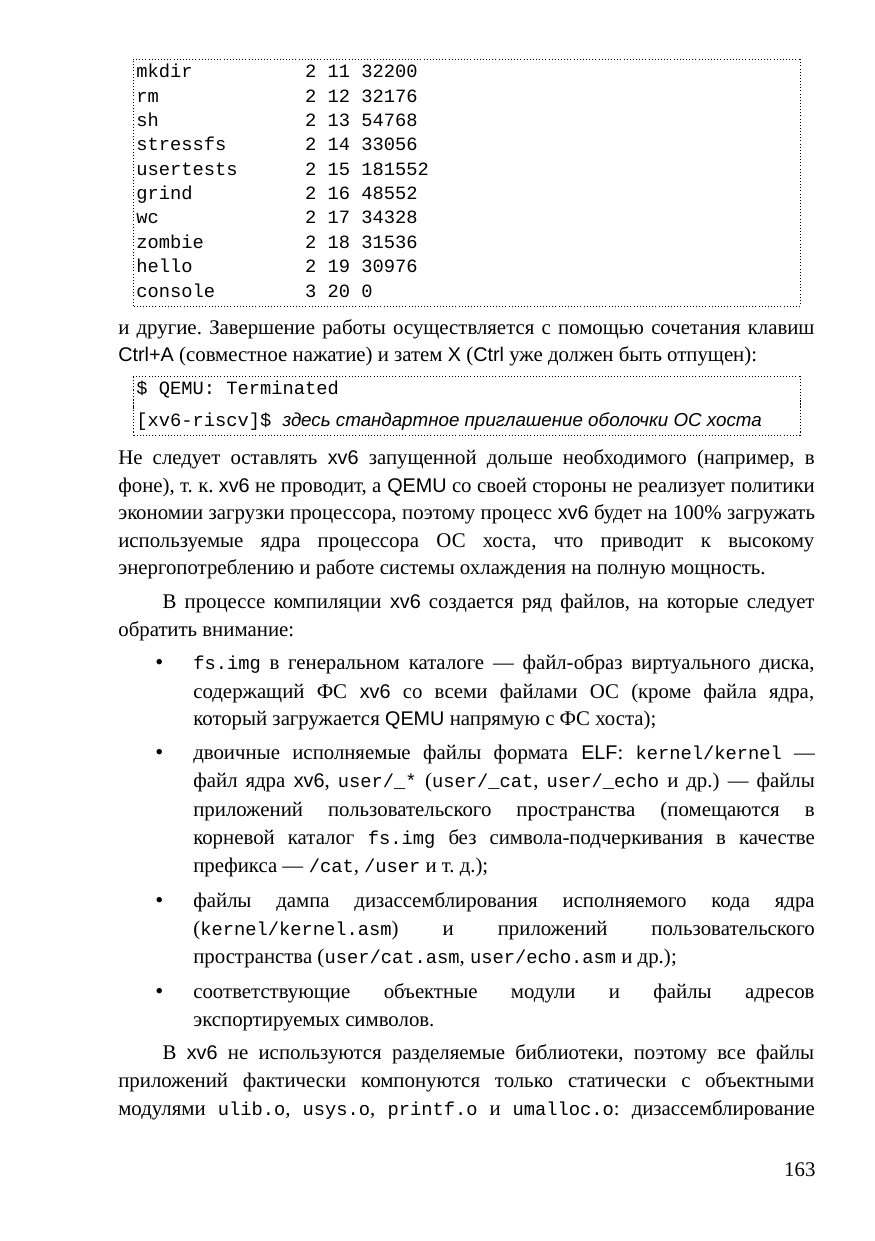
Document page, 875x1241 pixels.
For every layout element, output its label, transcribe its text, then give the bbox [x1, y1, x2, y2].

list соответствующие объектные модули и файлы адресов экспортируемых символов. [156, 979, 815, 1031]
list fs.img в генеральном каталоге — файл-образ виртуального диска, содержащий ФС xv6 со всеми файлами ОС (кроме файла ядра, который загружается QEMU напрямую с ФС хоста); [156, 650, 815, 730]
text mkdir 2 11 32200 rm 2 12 32176 sh 2 13 54768 stressfs 2 14 33056 usertests 2 15 181552 grind 2 16 48552 wc 2 17 34328 zombie 2 18 31536 hello 2 19 30976 console 3 20 0 [133, 59, 800, 306]
text В процессе компиляции xv6 создается ряд файлов, на которые следует обратить внимание: [118, 589, 815, 641]
list двоичные исполняемые файлы формата ELF: kernel/kernel — файл ядра xv6, user/_* (user/_cat, user/_echo и др.) — файлы приложений пользовательского пространства (помещаются в корневой каталог fs.img без символа-подчеркивания в качестве префикса — /cat, /user и т. д.); [156, 740, 815, 878]
text и другие. Завершение работы осуществляется с помощью сочетания клавиш Ctrl+A (совместное нажатие) и затем X (Сtrl уже должен быть отпущен): [118, 315, 815, 366]
text В xv6 не используются разделяемые библиотеки, поэтому все файлы приложений фактически компонуются только статически с объектными модулями ulib.o, usys.o, printf.o и umalloc.o: дизассемблирование [118, 1040, 815, 1121]
text Не следует оставлять xv6 запущенной дольше необходимого (например, в фоне), т. к. xv6 не проводит, а QEMU со своей стороны не реализует политики экономии загрузки процессора, поэтому процесс xv6 будет на 100% загружать используемые ядра процессора ОС хоста, что приводит к высокому энергопотреблению и работе системы охлаждения на полную мощность. [118, 445, 815, 579]
text $ QEMU: Terminated [133, 376, 800, 400]
text [xv6-riscv]$ здесь стандартное приглашение оболочки ОС хоста [133, 406, 800, 436]
list файлы дампа дизассемблирования исполняемого кода ядра (kernel/kernel.asm) и приложений пользовательского пространства (user/cat.asm, user/echo.asm и др.); [156, 888, 815, 969]
